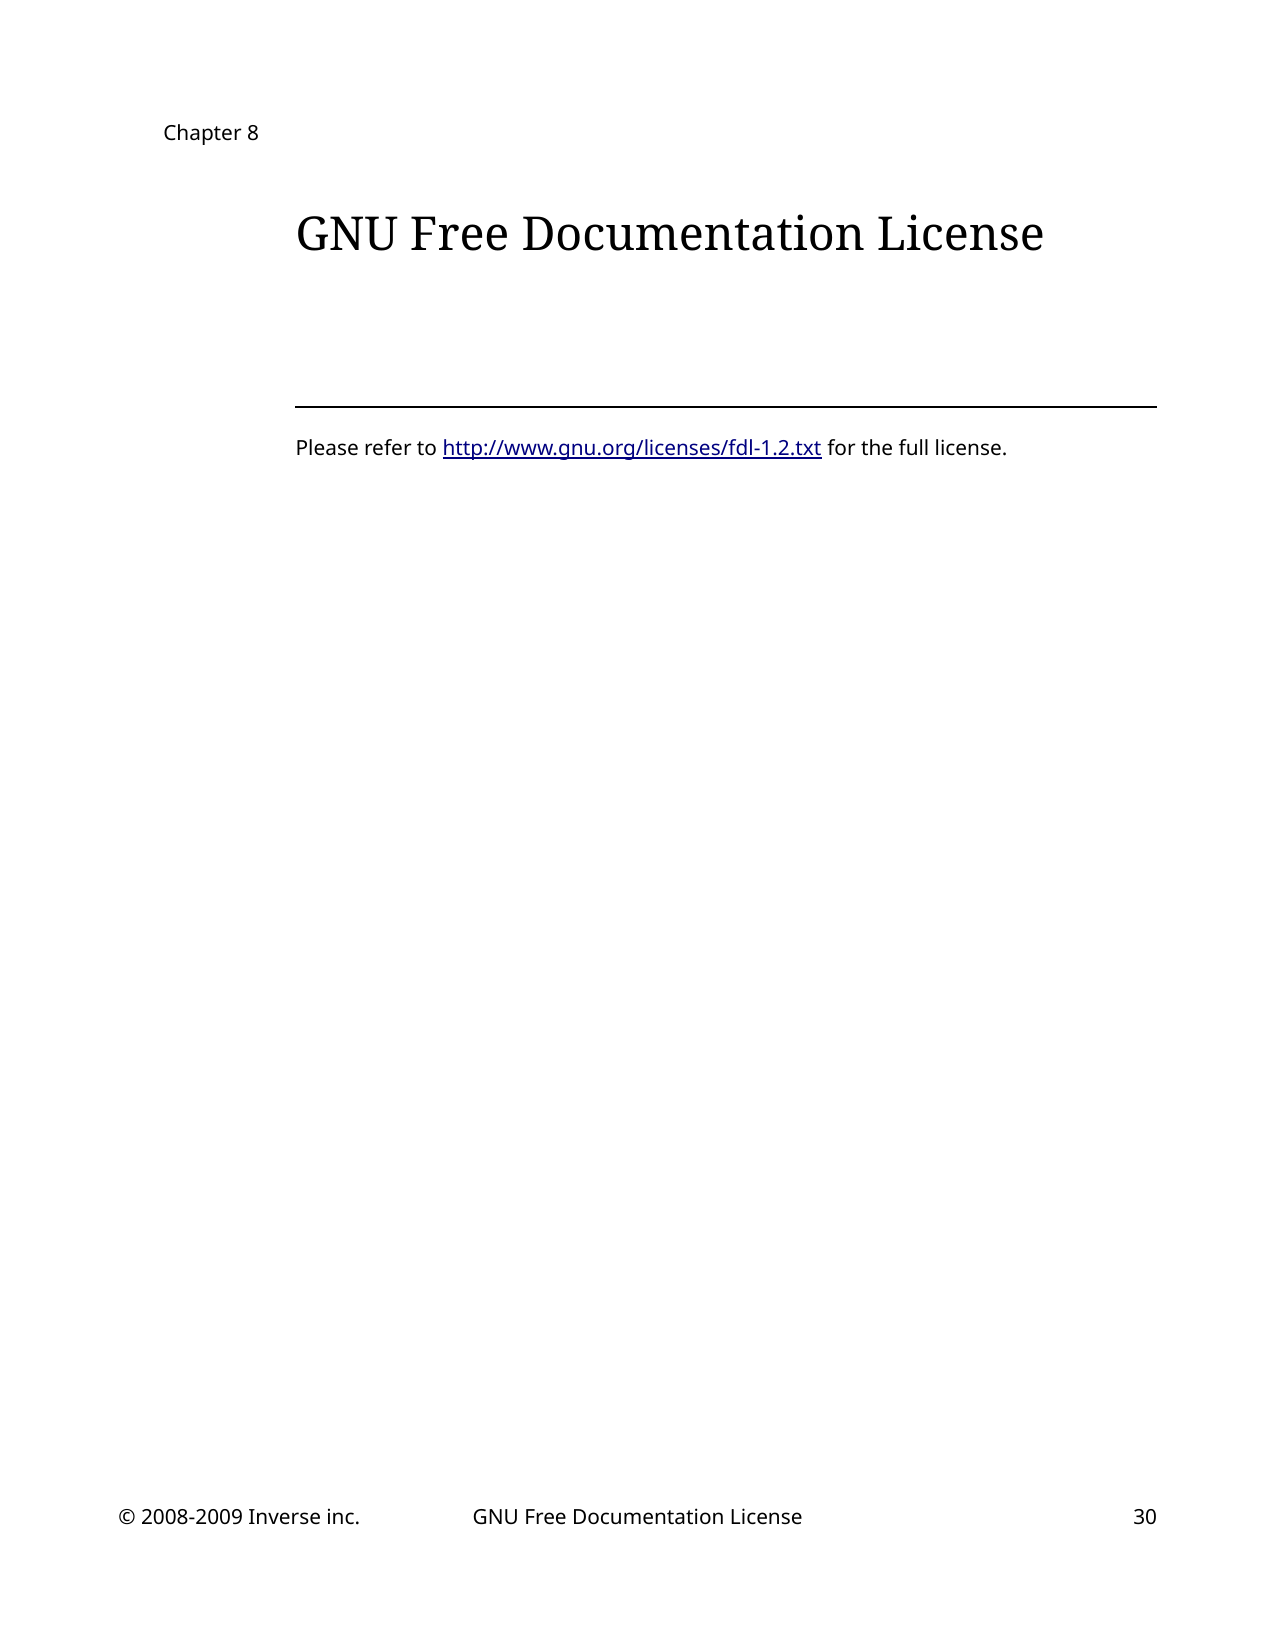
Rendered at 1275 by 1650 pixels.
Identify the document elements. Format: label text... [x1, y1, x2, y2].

subtitle GNU Free Documentation License [295, 201, 1157, 406]
text Please refer to http://www.gnu.org/licenses/fdl-1.2.txt for the full license. [295, 433, 1157, 461]
